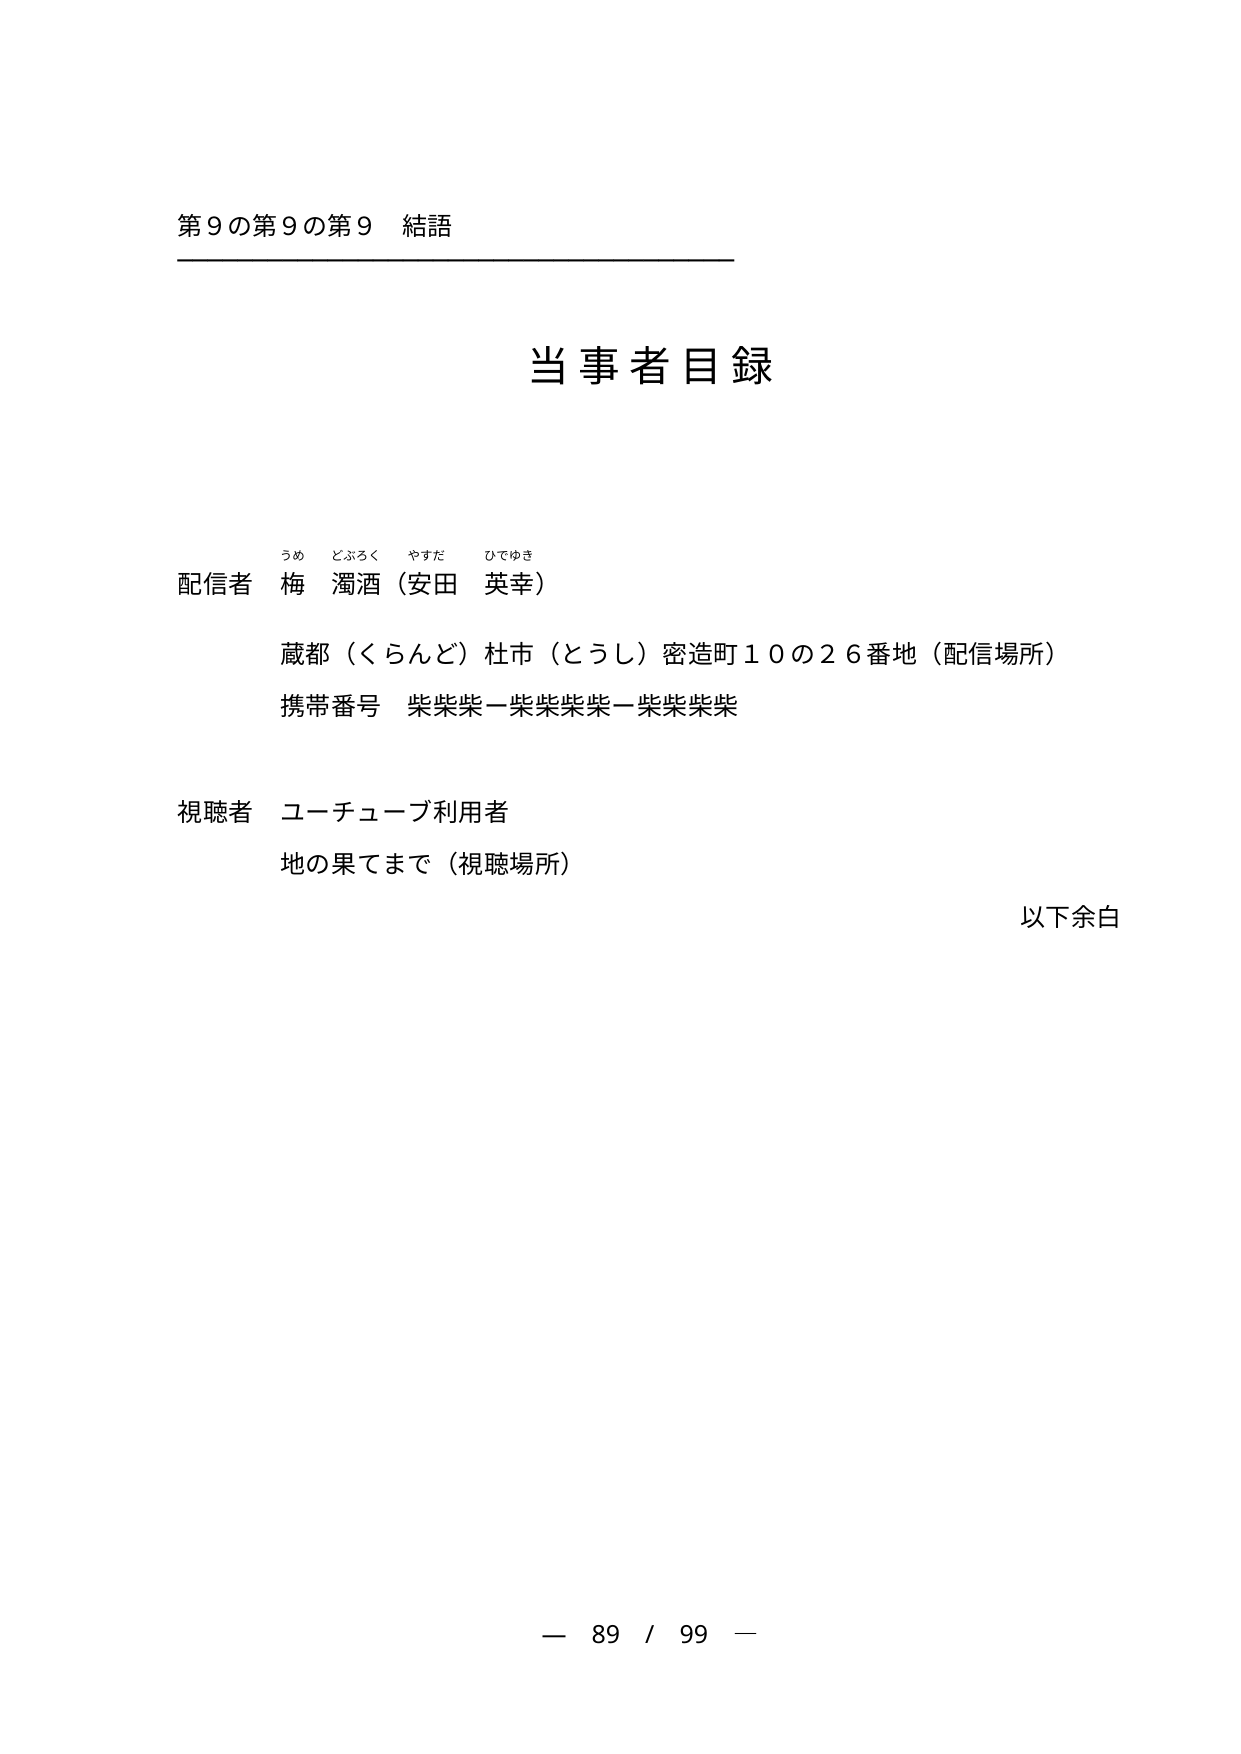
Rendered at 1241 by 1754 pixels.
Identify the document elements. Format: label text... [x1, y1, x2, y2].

text 蔵都（くらんど）杜市（とうし）密造町１０の２６番地（配信場所） [177, 626, 1122, 679]
text 当事者目録 [177, 310, 1122, 416]
text 以下余白 [177, 889, 1122, 942]
text 視聴者 ユーチューブ利用者 [177, 784, 1122, 836]
text 配信者 梅うめ 濁酒どぶろく（安田やすだ 英幸ひでゆき） [177, 521, 1122, 626]
text 携帯番号 柴柴柴ー柴柴柴柴ー柴柴柴柴 [177, 679, 1122, 731]
text 地の果てまで（視聴場所） [177, 836, 1122, 889]
